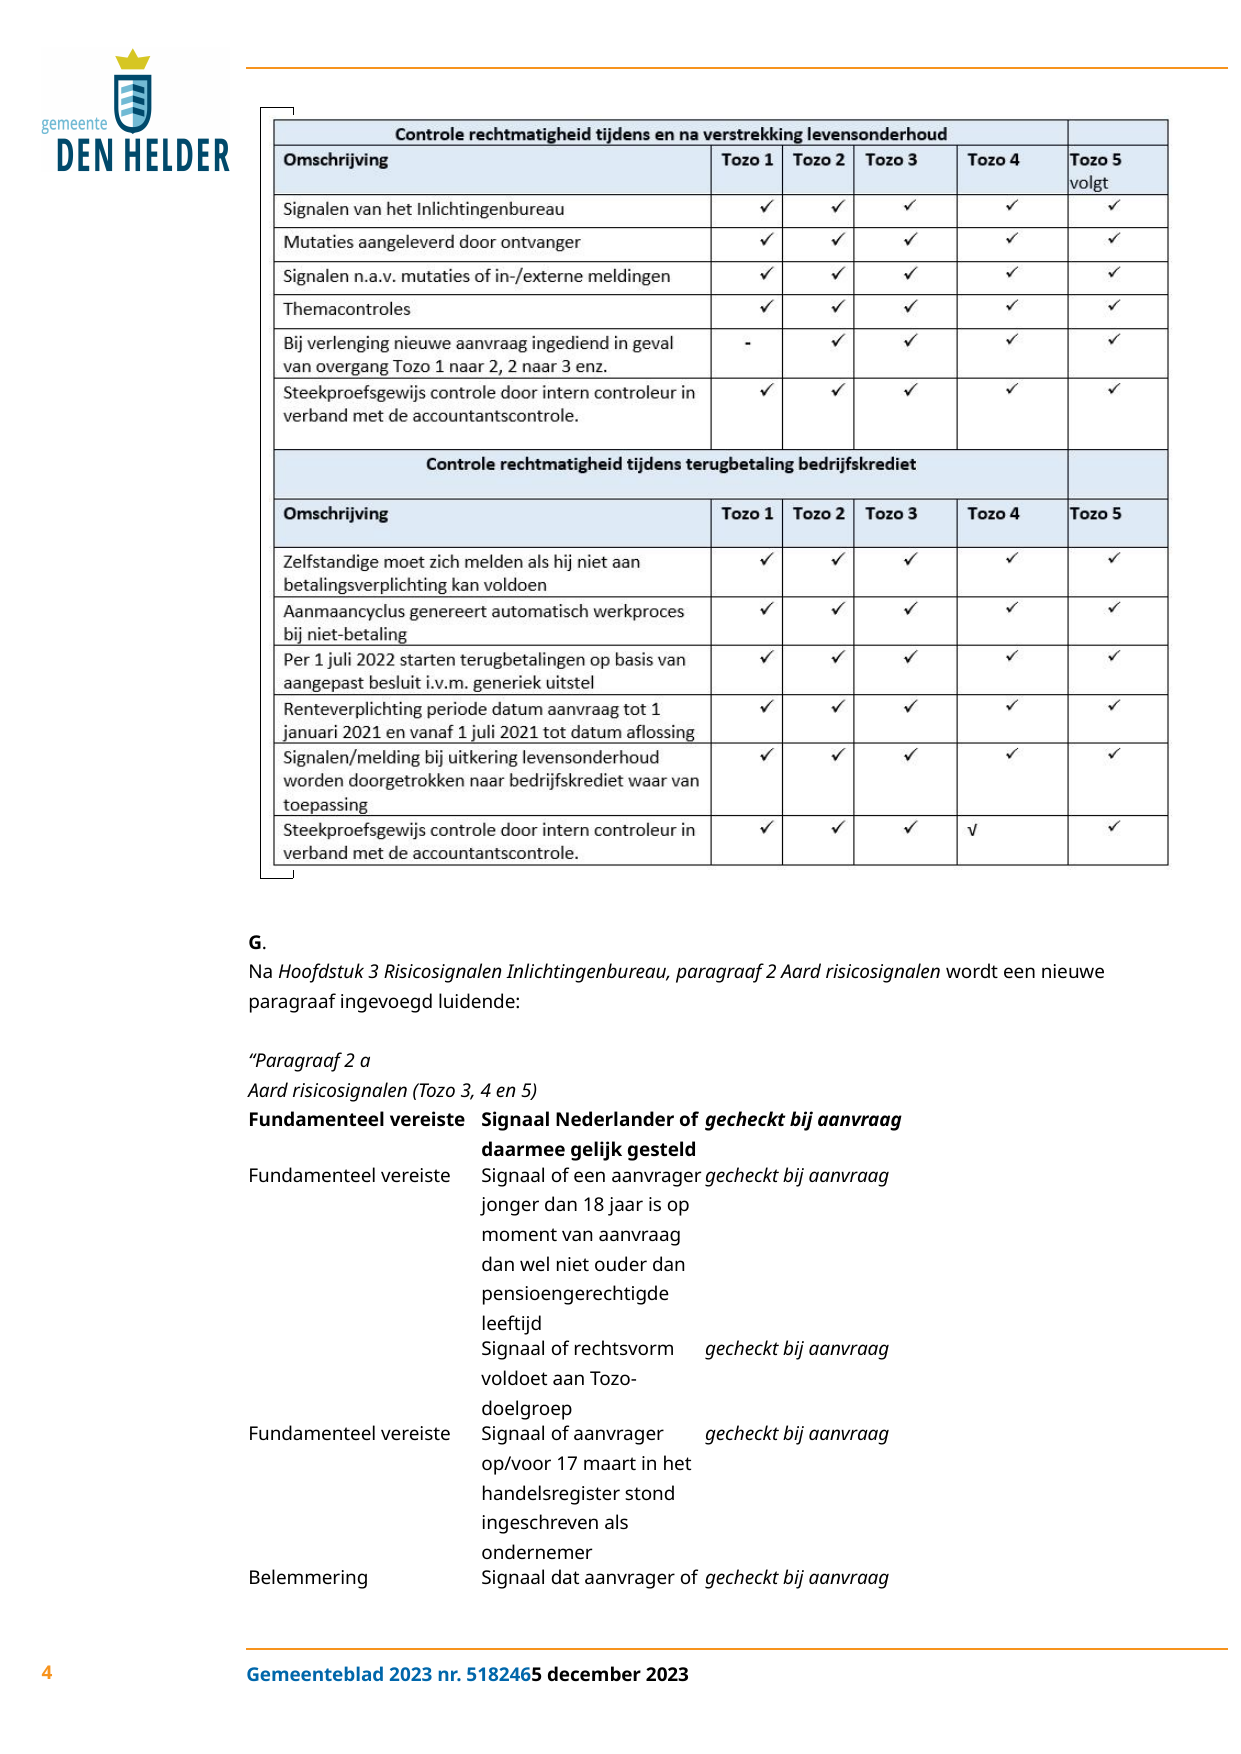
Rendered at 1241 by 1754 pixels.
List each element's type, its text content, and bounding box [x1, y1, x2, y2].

text G. [248, 929, 1152, 955]
table_cell [248, 1336, 481, 1421]
table_cell [928, 1162, 1152, 1336]
table_cell [928, 1421, 1152, 1564]
table_cell gecheckt bij aanvraag [705, 1565, 928, 1590]
picture [100, 154, 106, 172]
picture [41, 47, 231, 172]
table_cell Signaal dat aanvrager of [481, 1565, 705, 1590]
table_cell Signaal of rechtsvorm voldoet aan Tozo-doelgroep [481, 1336, 705, 1421]
text Aard risicosignalen (Tozo 3, 4 en 5) [248, 1077, 1152, 1103]
table_cell [928, 1565, 1152, 1590]
table_cell Fundamenteel vereiste [248, 1162, 481, 1336]
table_cell Signaal of aanvrager op/voor 17 maart in het handelsregister stond ingeschreven als ondernemer [481, 1421, 705, 1564]
picture [268, 115, 1173, 870]
table_header Signaal Nederlander of daarmee gelijk gesteld [481, 1107, 705, 1162]
picture [182, 144, 187, 165]
table_cell Signaal of een aanvrager jonger dan 18 jaar is op moment van aanvraag dan wel niet ouder dan pensioengerechtigde leeftijd [481, 1162, 705, 1336]
table_header gecheckt bij aanvraag [705, 1107, 928, 1162]
text Na Hoofdstuk 3 Risicosignalen Inlichtingenbureau, paragraaf 2 Aard risicosignalen wordt een nieuwe paragraaf ingevoegd luidende: [248, 959, 1152, 1014]
table_cell [928, 1336, 1152, 1421]
picture [63, 144, 68, 165]
table_cell Belemmering [248, 1565, 481, 1590]
picture [220, 160, 224, 172]
table_cell Fundamenteel vereiste [248, 1421, 481, 1564]
table_cell gecheckt bij aanvraag [705, 1336, 928, 1421]
text “Paragraaf 2 a [248, 1047, 1152, 1073]
table_cell gecheckt bij aanvraag [705, 1421, 928, 1564]
picture [130, 157, 135, 172]
table_header [928, 1107, 1152, 1162]
table_cell gecheckt bij aanvraag [705, 1162, 928, 1336]
table_header Fundamenteel vereiste [248, 1107, 481, 1162]
